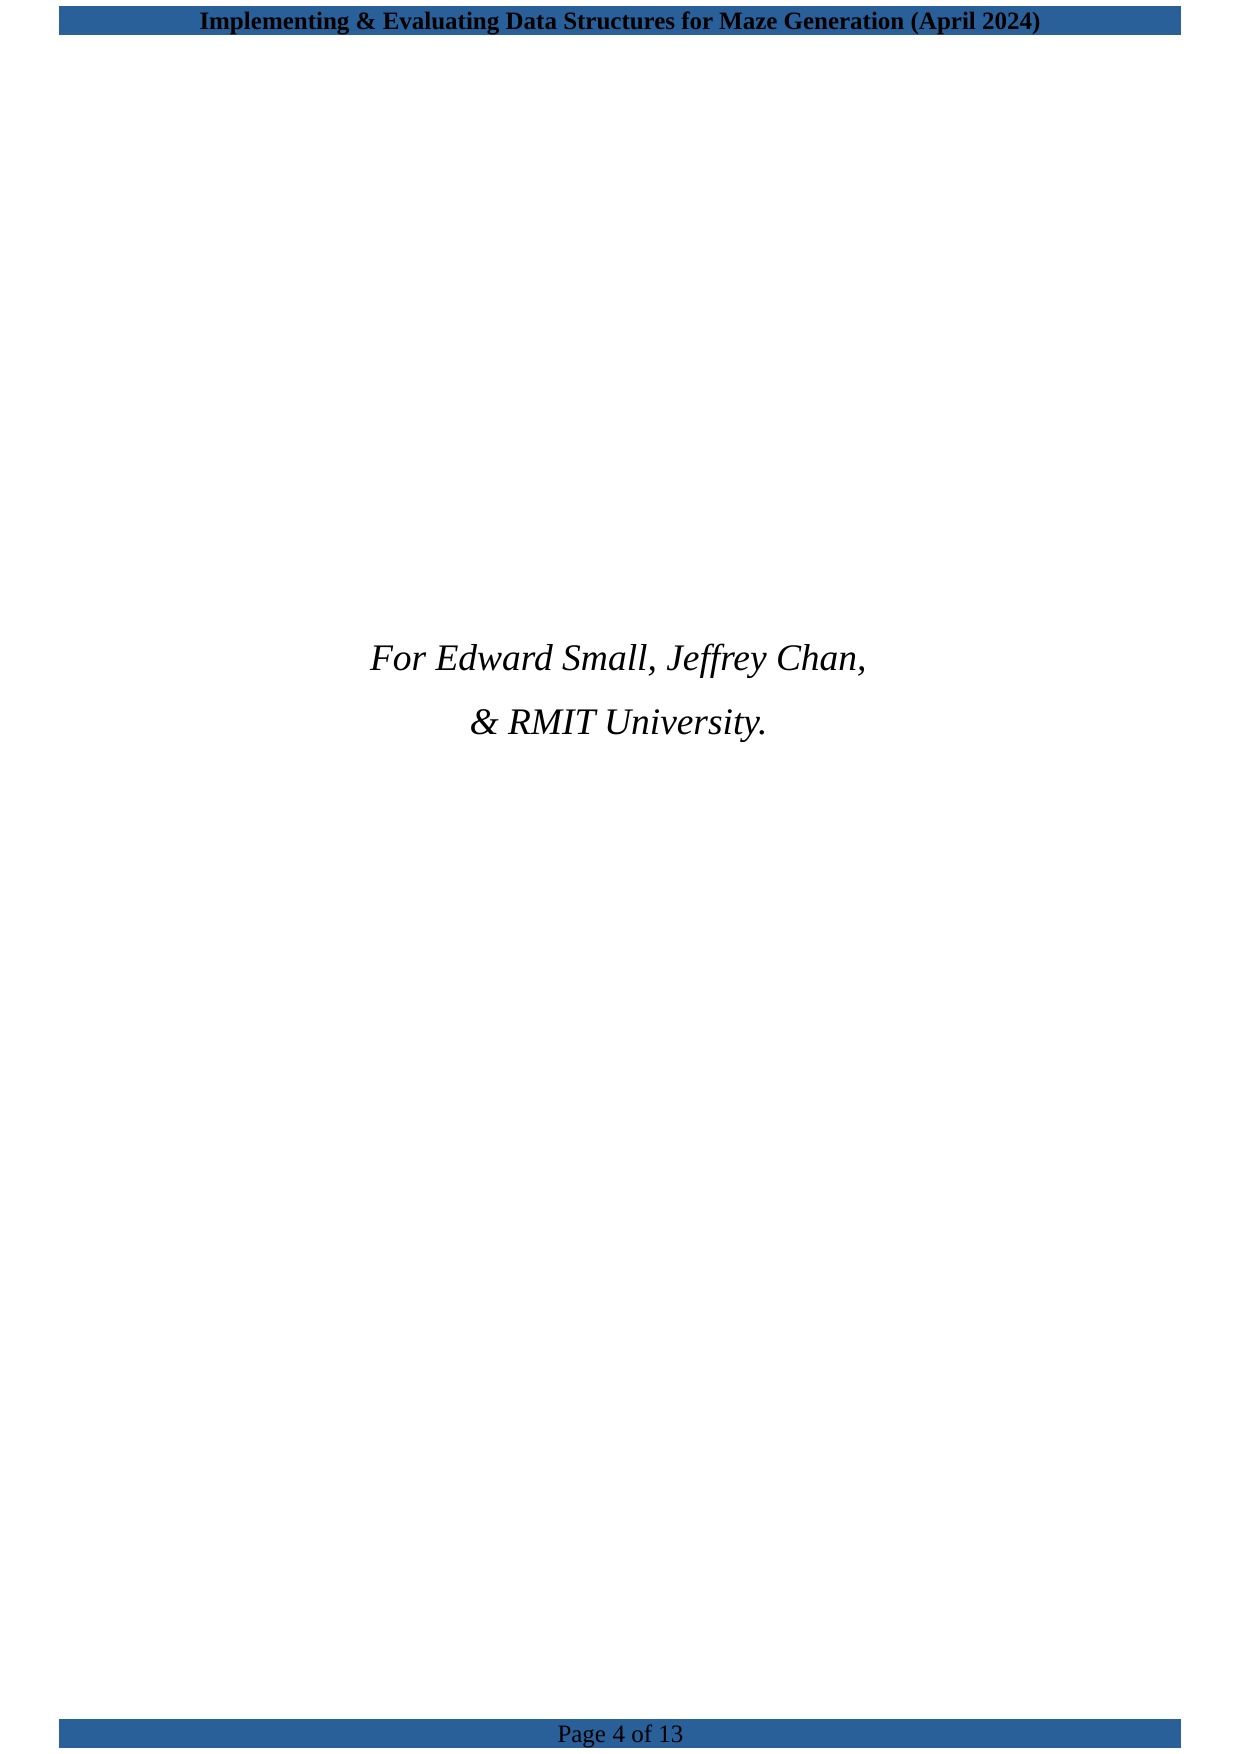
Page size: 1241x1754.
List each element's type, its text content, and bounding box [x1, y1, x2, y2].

text & RMIT University. [59, 699, 1181, 743]
text For Edward Small, Jeffrey Chan, [59, 635, 1181, 678]
